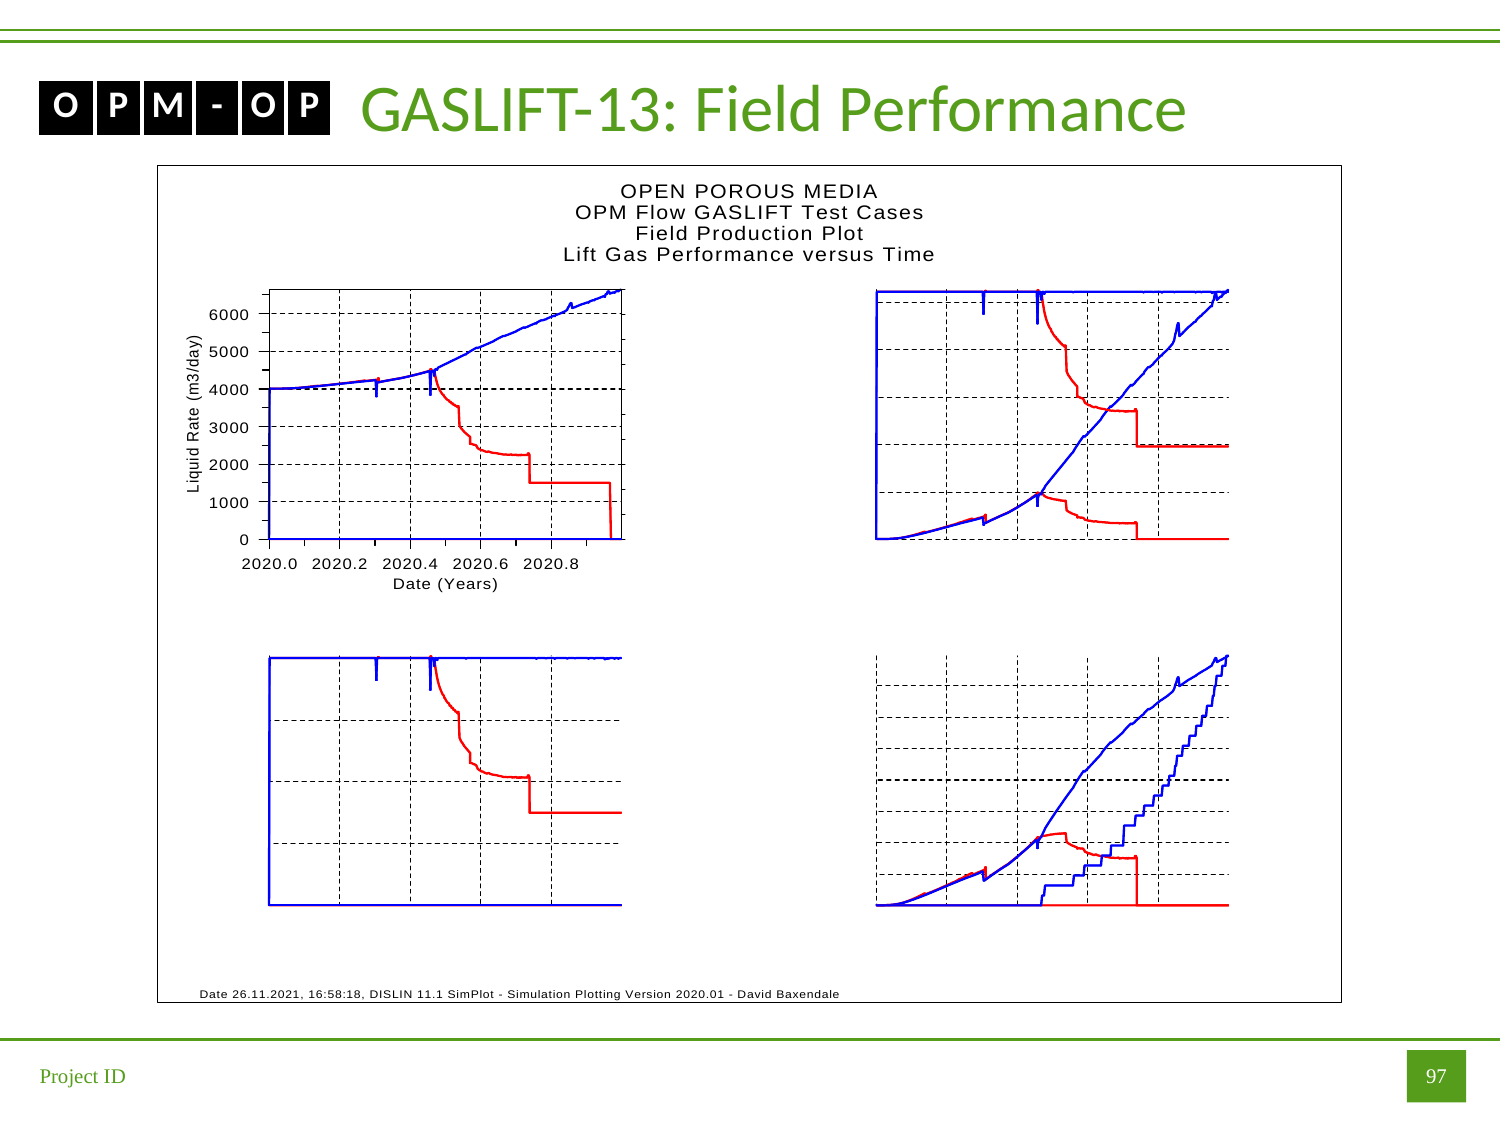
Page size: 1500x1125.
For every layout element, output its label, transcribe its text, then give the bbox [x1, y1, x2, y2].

picture [157, 165, 1343, 1004]
title GASLIFT-13: Field Performance [360, 77, 1425, 153]
